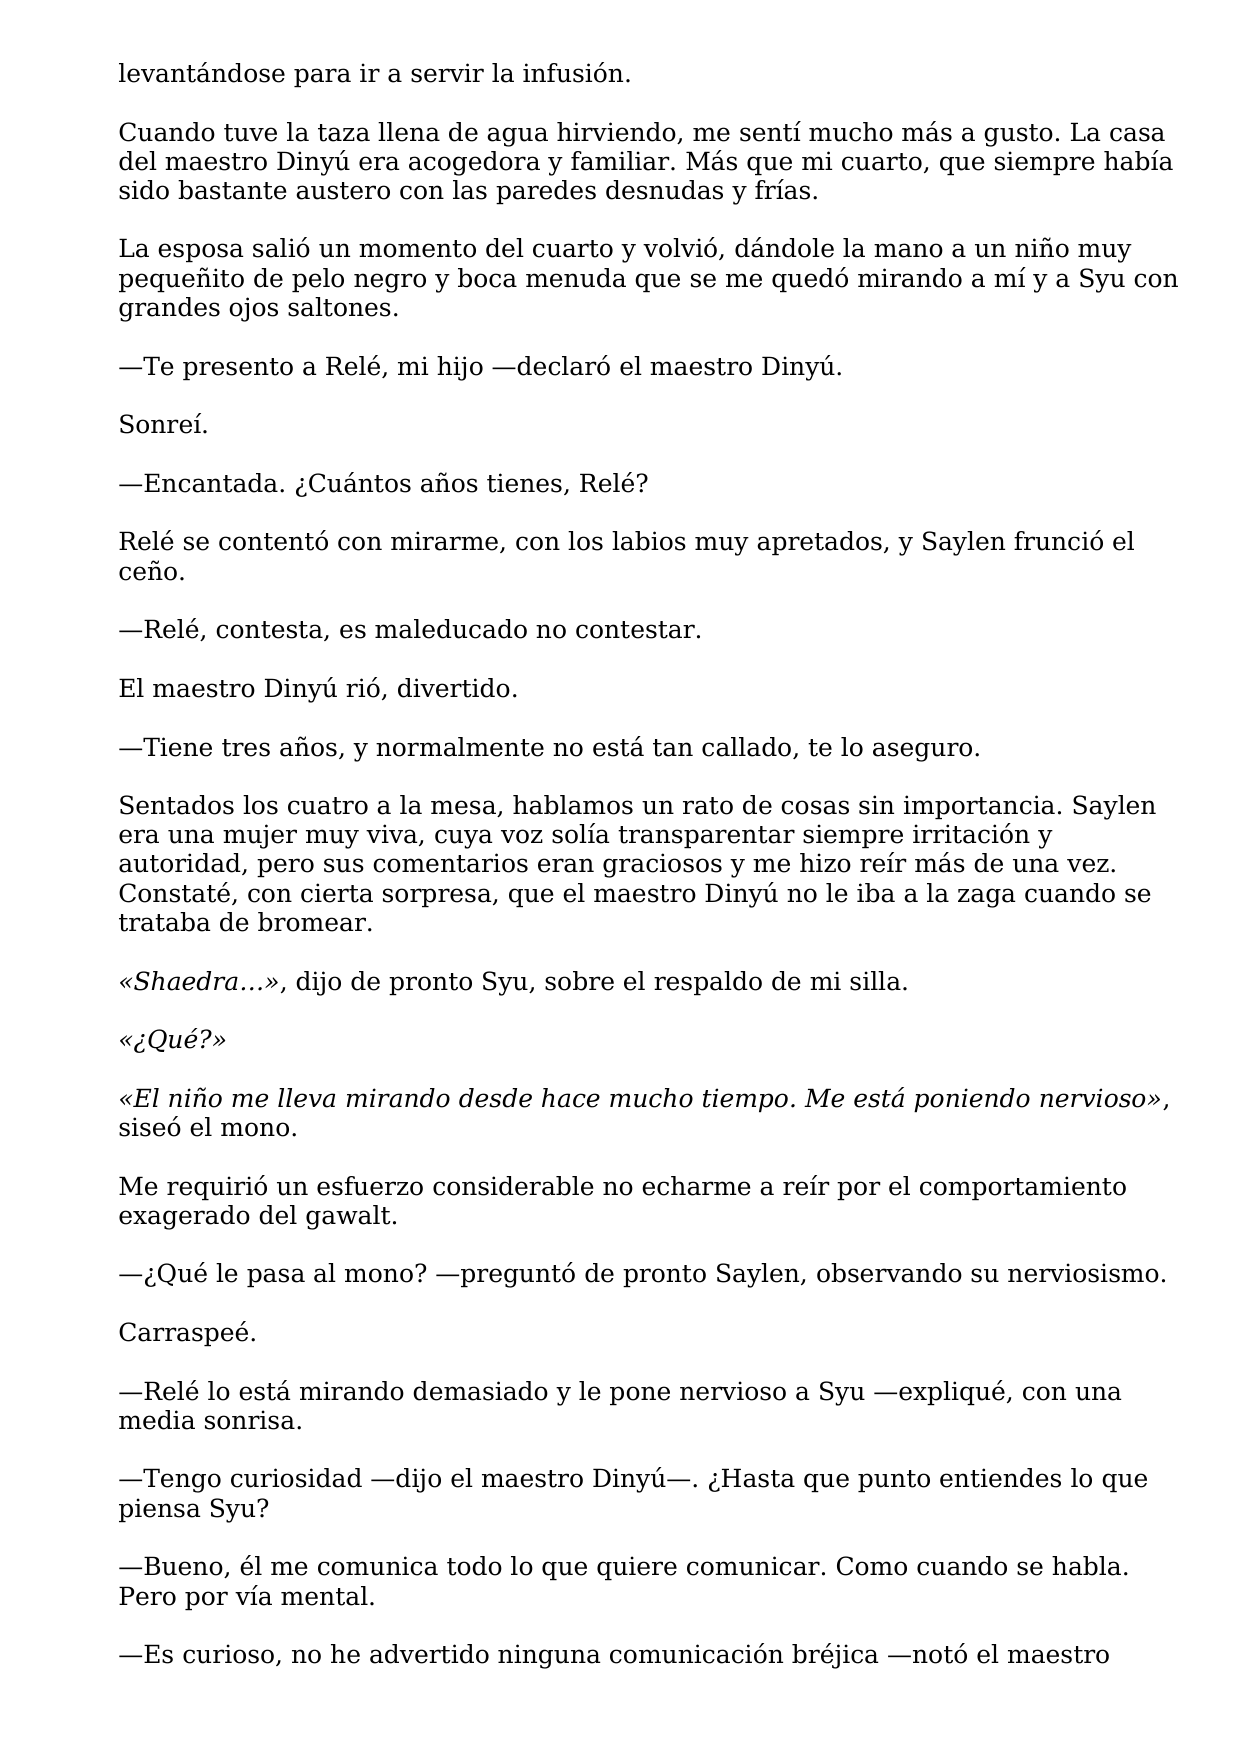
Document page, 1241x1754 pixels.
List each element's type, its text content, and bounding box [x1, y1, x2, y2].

text Sentados los cuatro a la mesa, hablamos un rato de cosas sin importancia. Saylen era una mujer muy viva, cuya voz solía transparentar siempre irritación y autoridad, pero sus comentarios eran graciosos y me hizo reír más de una vez. Constaté, con cierta sorpresa, que el maestro Dinyú no le iba a la zaga cuando se trataba de bromear. [118, 791, 1181, 937]
text —Bueno, él me comunica todo lo que quiere comunicar. Como cuando se habla. Pero por vía mental. [118, 1552, 1181, 1611]
text —¿Qué le pasa al mono? —preguntó de pronto Saylen, observando su nerviosismo. [118, 1259, 1181, 1289]
text Carraspeé. [118, 1318, 1181, 1347]
text «¿Qué?» [118, 1025, 1181, 1054]
text —Es curioso, no he advertido ninguna comunicación bréjica —notó el maestro [118, 1640, 1181, 1669]
text Sonreí. [118, 410, 1181, 439]
text Me requirió un esfuerzo considerable no echarme a reír por el comportamiento exagerado del gawalt. [118, 1172, 1181, 1230]
text —Encantada. ¿Cuántos años tienes, Relé? [118, 469, 1181, 498]
text —Te presento a Relé, mi hijo —declaró el maestro Dinyú. [118, 352, 1181, 381]
text Relé se contentó con mirarme, con los labios muy apretados, y Saylen frunció el ceño. [118, 528, 1181, 586]
text Cuando tuve la taza llena de agua hirviendo, me sentí mucho más a gusto. La casa del maestro Dinyú era acogedora y familiar. Más que mi cuarto, que siempre había sido bastante austero con las paredes desnudas y frías. [118, 118, 1181, 205]
text «Shaedra…», dijo de pronto Syu, sobre el respaldo de mi silla. [118, 967, 1181, 996]
text —Relé lo está mirando demasiado y le pone nervioso a Syu —expliqué, con una media sonrisa. [118, 1377, 1181, 1435]
text La esposa salió un momento del cuarto y volvió, dándole la mano a un niño muy pequeñito de pelo negro y boca menuda que se me quedó mirando a mí y a Syu con grandes ojos saltones. [118, 235, 1181, 322]
text —Tiene tres años, y normalmente no está tan callado, te lo aseguro. [118, 733, 1181, 762]
text levantándose para ir a servir la infusión. [118, 59, 1181, 88]
text El maestro Dinyú rió, divertido. [118, 674, 1181, 703]
text —Relé, contesta, es maleducado no contestar. [118, 615, 1181, 644]
text «El niño me lleva mirando desde hace mucho tiempo. Me está poniendo nervioso», siseó el mono. [118, 1084, 1181, 1142]
text —Tengo curiosidad —dijo el maestro Dinyú—. ¿Hasta que punto entiendes lo que piensa Syu? [118, 1465, 1181, 1523]
